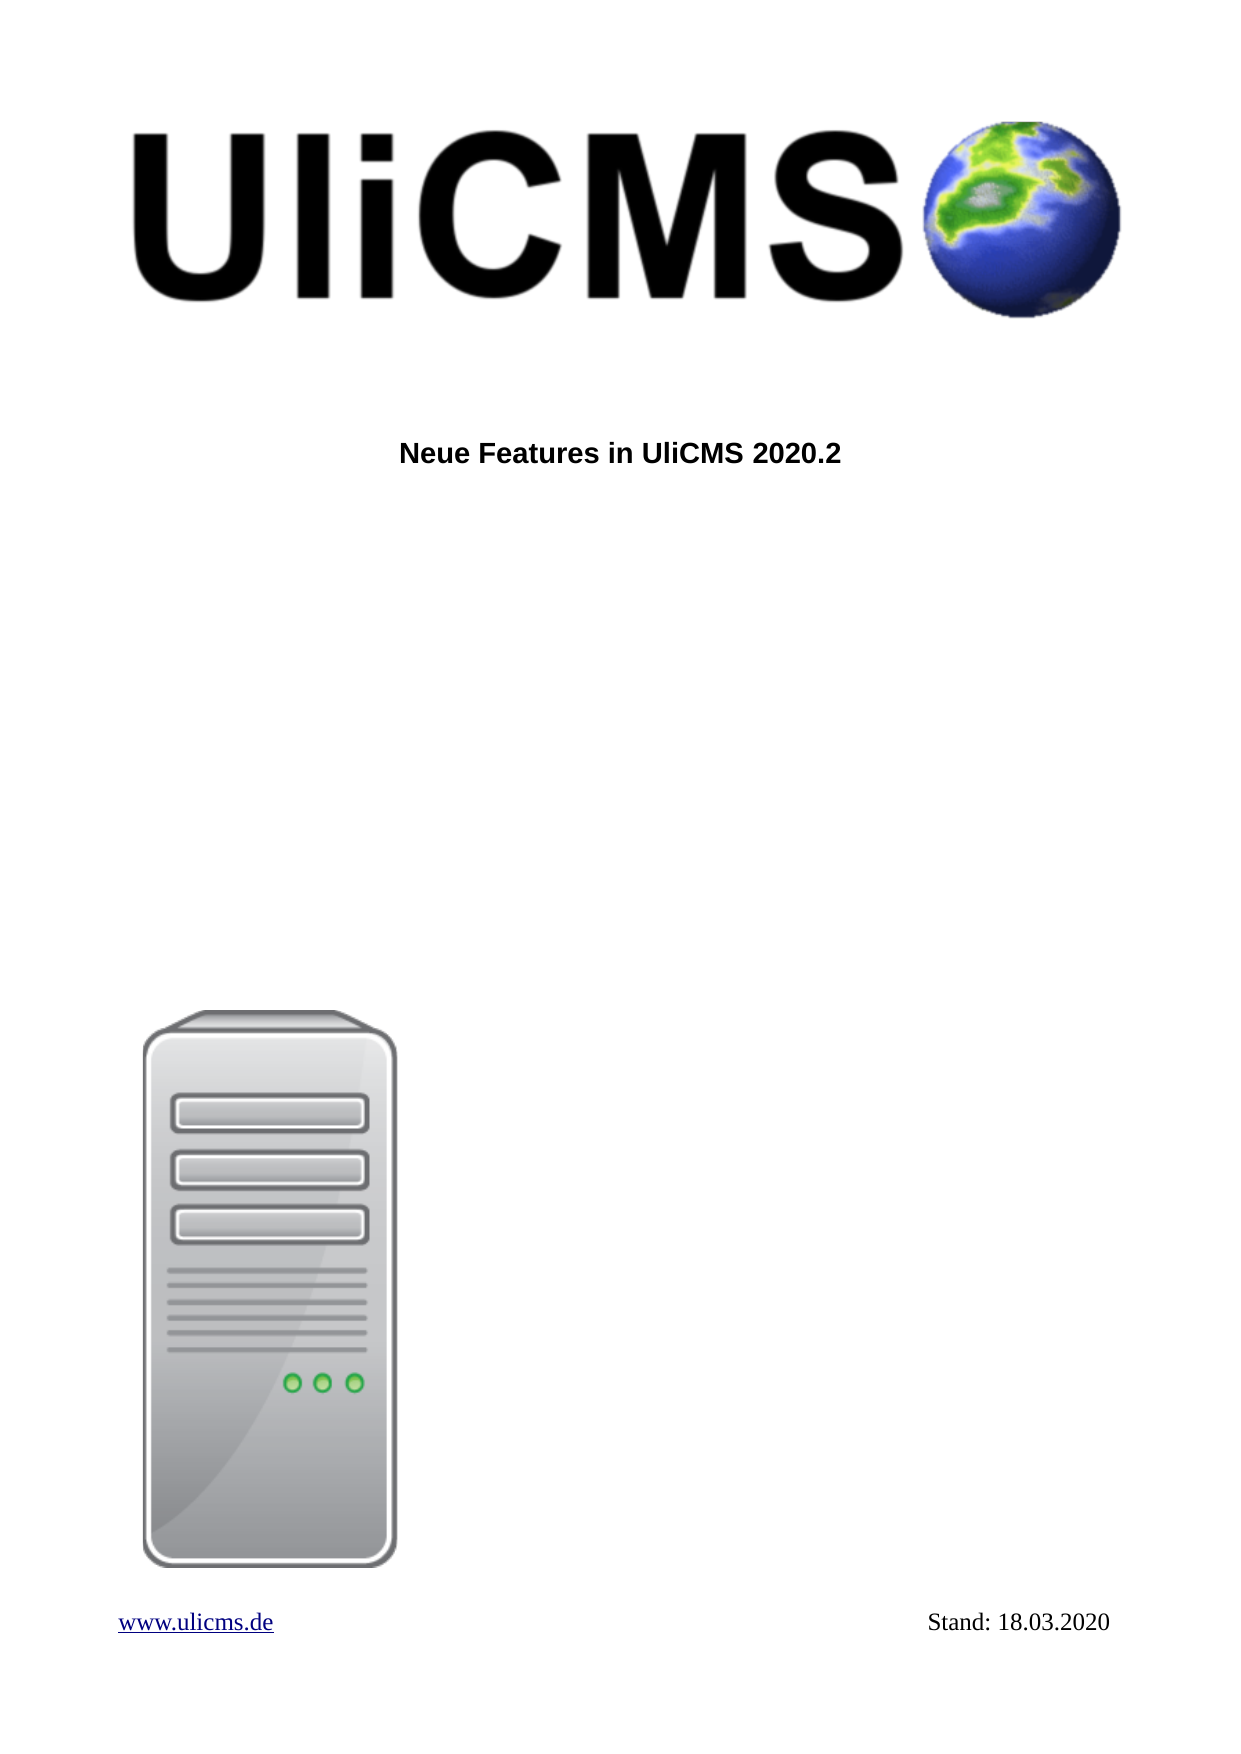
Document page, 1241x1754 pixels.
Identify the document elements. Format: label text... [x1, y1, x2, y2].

subtitle Neue Features in UliCMS 2020.2 [118, 436, 1122, 470]
picture [118, 118, 1123, 326]
picture [142, 1010, 398, 1568]
